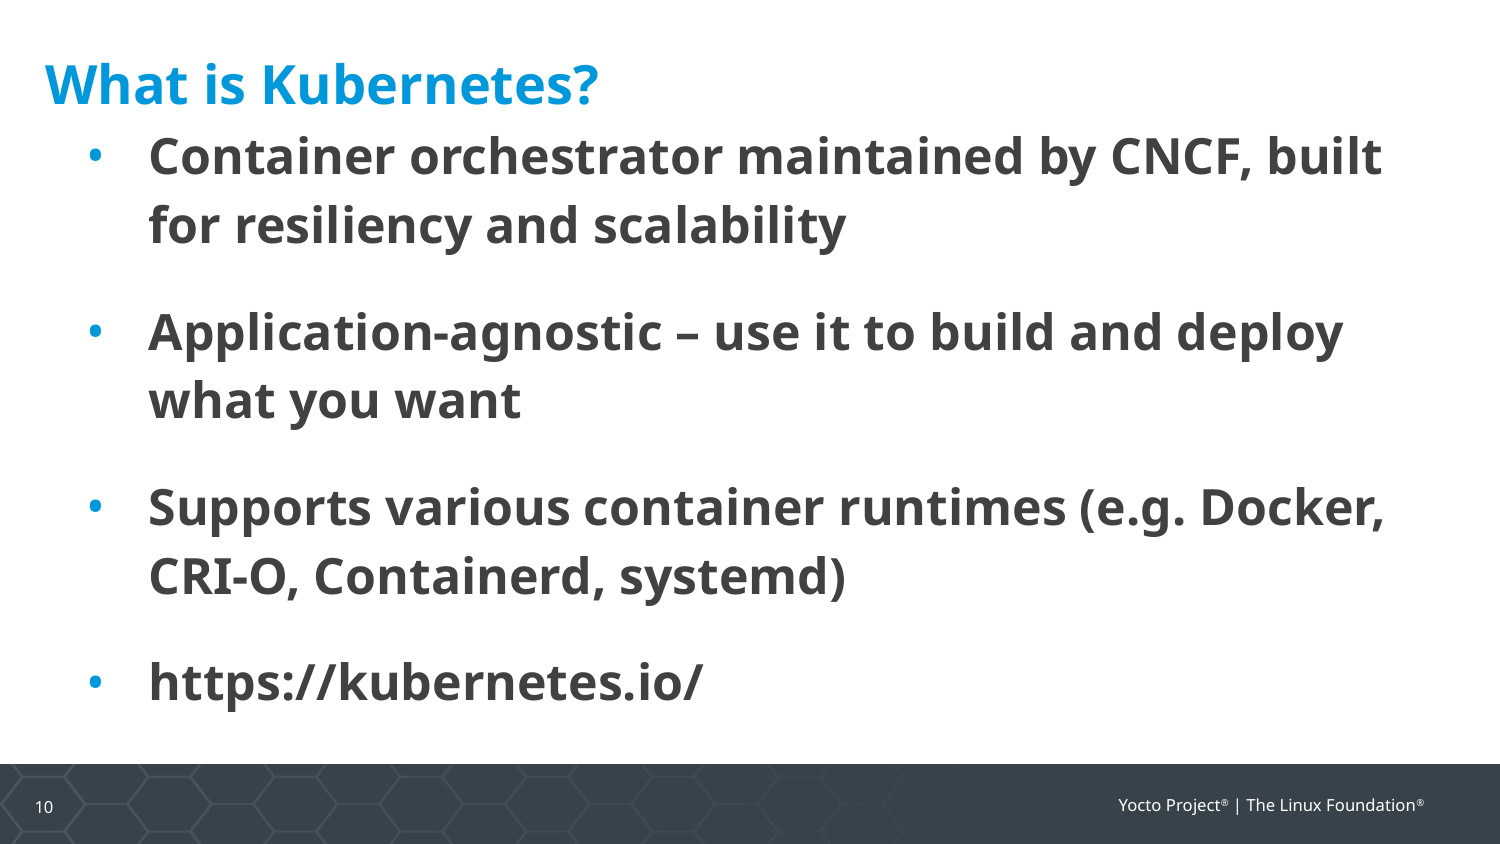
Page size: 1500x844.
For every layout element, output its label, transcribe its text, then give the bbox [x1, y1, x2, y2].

picture [0, 0, 1500, 844]
title What is Kubernetes? [44, 50, 1395, 160]
list Container orchestrator maintained by CNCF, built for resiliency and scalability Application-agnostic – use it to build and deploy what you want Supports various container runtimes (e.g. Docker, CRI-O, Containerd, systemd) https://kubernetes.io/ [73, 115, 1425, 734]
